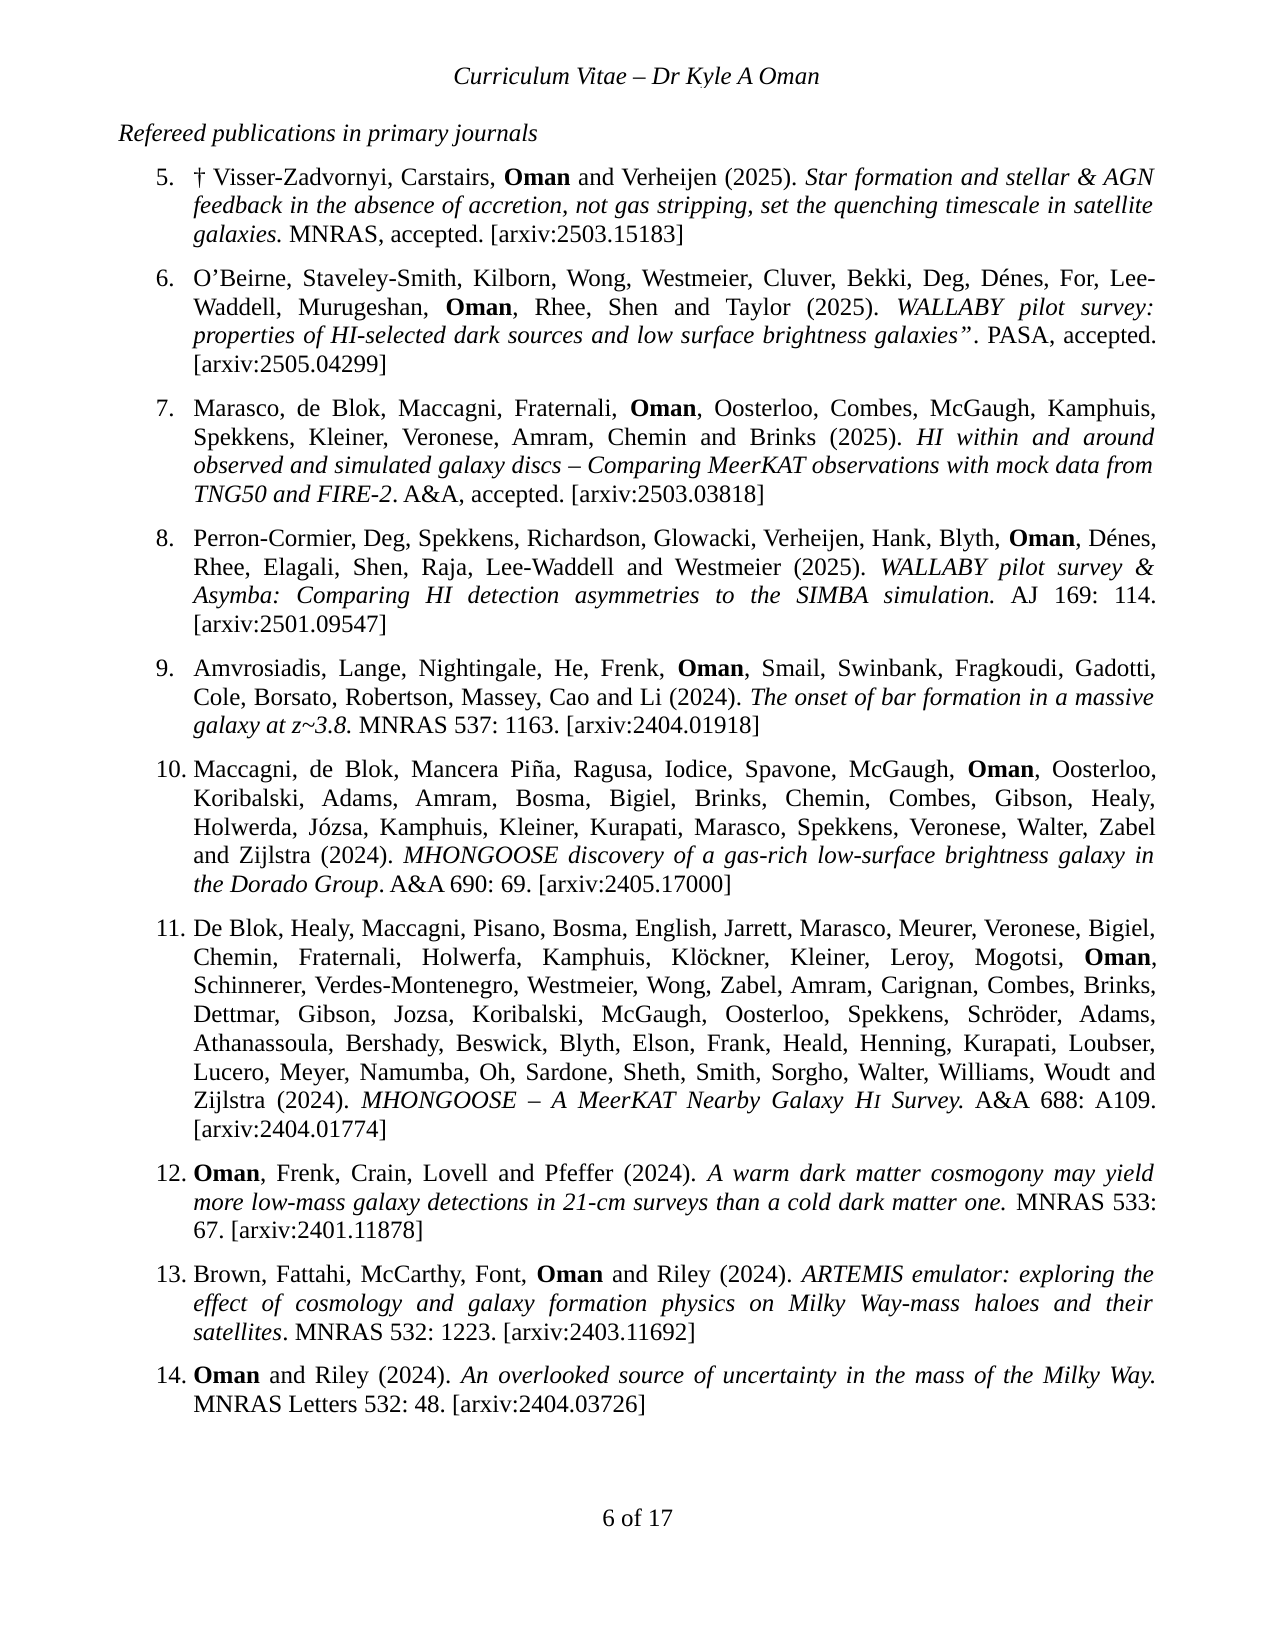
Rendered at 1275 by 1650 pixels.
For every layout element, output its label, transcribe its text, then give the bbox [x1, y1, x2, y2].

text Refereed publications in primary journals [118, 118, 1157, 147]
list † Visser-Zadvornyi, Carstairs, Oman and Verheijen (2025). Star formation and stellar & AGN feedback in the absence of accretion, not gas stripping, set the quenching timescale in satellite galaxies. MNRAS, accepted. [arxiv:2503.15183] [156, 162, 1157, 248]
list Maccagni, de Blok, Mancera Piña, Ragusa, Iodice, Spavone, McGaugh, Oman, Oosterloo, Koribalski, Adams, Amram, Bosma, Bigiel, Brinks, Chemin, Combes, Gibson, Healy, Holwerda, Józsa, Kamphuis, Kleiner, Kurapati, Marasco, Spekkens, Veronese, Walter, Zabel and Zijlstra (2024). MHONGOOSE discovery of a gas-rich low-surface brightness galaxy in the Dorado Group. A&A 690: 69. [arxiv:2405.17000] [156, 754, 1157, 898]
list Marasco, de Blok, Maccagni, Fraternali, Oman, Oosterloo, Combes, McGaugh, Kamphuis, Spekkens, Kleiner, Veronese, Amram, Chemin and Brinks (2025). HI within and around observed and simulated galaxy discs – Comparing MeerKAT observations with mock data from TNG50 and FIRE-2. A&A, accepted. [arxiv:2503.03818] [156, 393, 1157, 508]
list Oman and Riley (2024). An overlooked source of uncertainty in the mass of the Milky Way. MNRAS Letters 532: 48. [arxiv:2404.03726] [156, 1360, 1157, 1418]
list Perron-Cormier, Deg, Spekkens, Richardson, Glowacki, Verheijen, Hank, Blyth, Oman, Dénes, Rhee, Elagali, Shen, Raja, Lee-Waddell and Westmeier (2025). WALLABY pilot survey & Asymba: Comparing HI detection asymmetries to the SIMBA simulation. AJ 169: 114. [arxiv:2501.09547] [156, 523, 1157, 638]
list O’Beirne, Staveley-Smith, Kilborn, Wong, Westmeier, Cluver, Bekki, Deg, Dénes, For, Lee-Waddell, Murugeshan, Oman, Rhee, Shen and Taylor (2025). WALLABY pilot survey: properties of HI-selected dark sources and low surface brightness galaxies”. PASA, accepted. [arxiv:2505.04299] [156, 263, 1157, 378]
list Oman, Frenk, Crain, Lovell and Pfeffer (2024). A warm dark matter cosmogony may yield more low-mass galaxy detections in 21-cm surveys than a cold dark matter one. MNRAS 533: 67. [arxiv:2401.11878] [156, 1158, 1157, 1244]
list De Blok, Healy, Maccagni, Pisano, Bosma, English, Jarrett, Marasco, Meurer, Veronese, Bigiel, Chemin, Fraternali, Holwerfa, Kamphuis, Klöckner, Kleiner, Leroy, Mogotsi, Oman, Schinnerer, Verdes-Montenegro, Westmeier, Wong, Zabel, Amram, Carignan, Combes, Brinks, Dettmar, Gibson, Jozsa, Koribalski, McGaugh, Oosterloo, Spekkens, Schröder, Adams, Athanassoula, Bershady, Beswick, Blyth, Elson, Frank, Heald, Henning, Kurapati, Loubser, Lucero, Meyer, Namumba, Oh, Sardone, Sheth, Smith, Sorgho, Walter, Williams, Woudt and Zijlstra (2024). MHONGOOSE – A MeerKAT Nearby Galaxy Hi Survey. A&A 688: A109. [arxiv:2404.01774] [156, 913, 1157, 1143]
list Amvrosiadis, Lange, Nightingale, He, Frenk, Oman, Smail, Swinbank, Fragkoudi, Gadotti, Cole, Borsato, Robertson, Massey, Cao and Li (2024). The onset of bar formation in a massive galaxy at z~3.8. MNRAS 537: 1163. [arxiv:2404.01918] [156, 653, 1157, 739]
list Brown, Fattahi, McCarthy, Font, Oman and Riley (2024). ARTEMIS emulator: exploring the effect of cosmology and galaxy formation physics on Milky Way-mass haloes and their satellites. MNRAS 532: 1223. [arxiv:2403.11692] [156, 1259, 1157, 1345]
